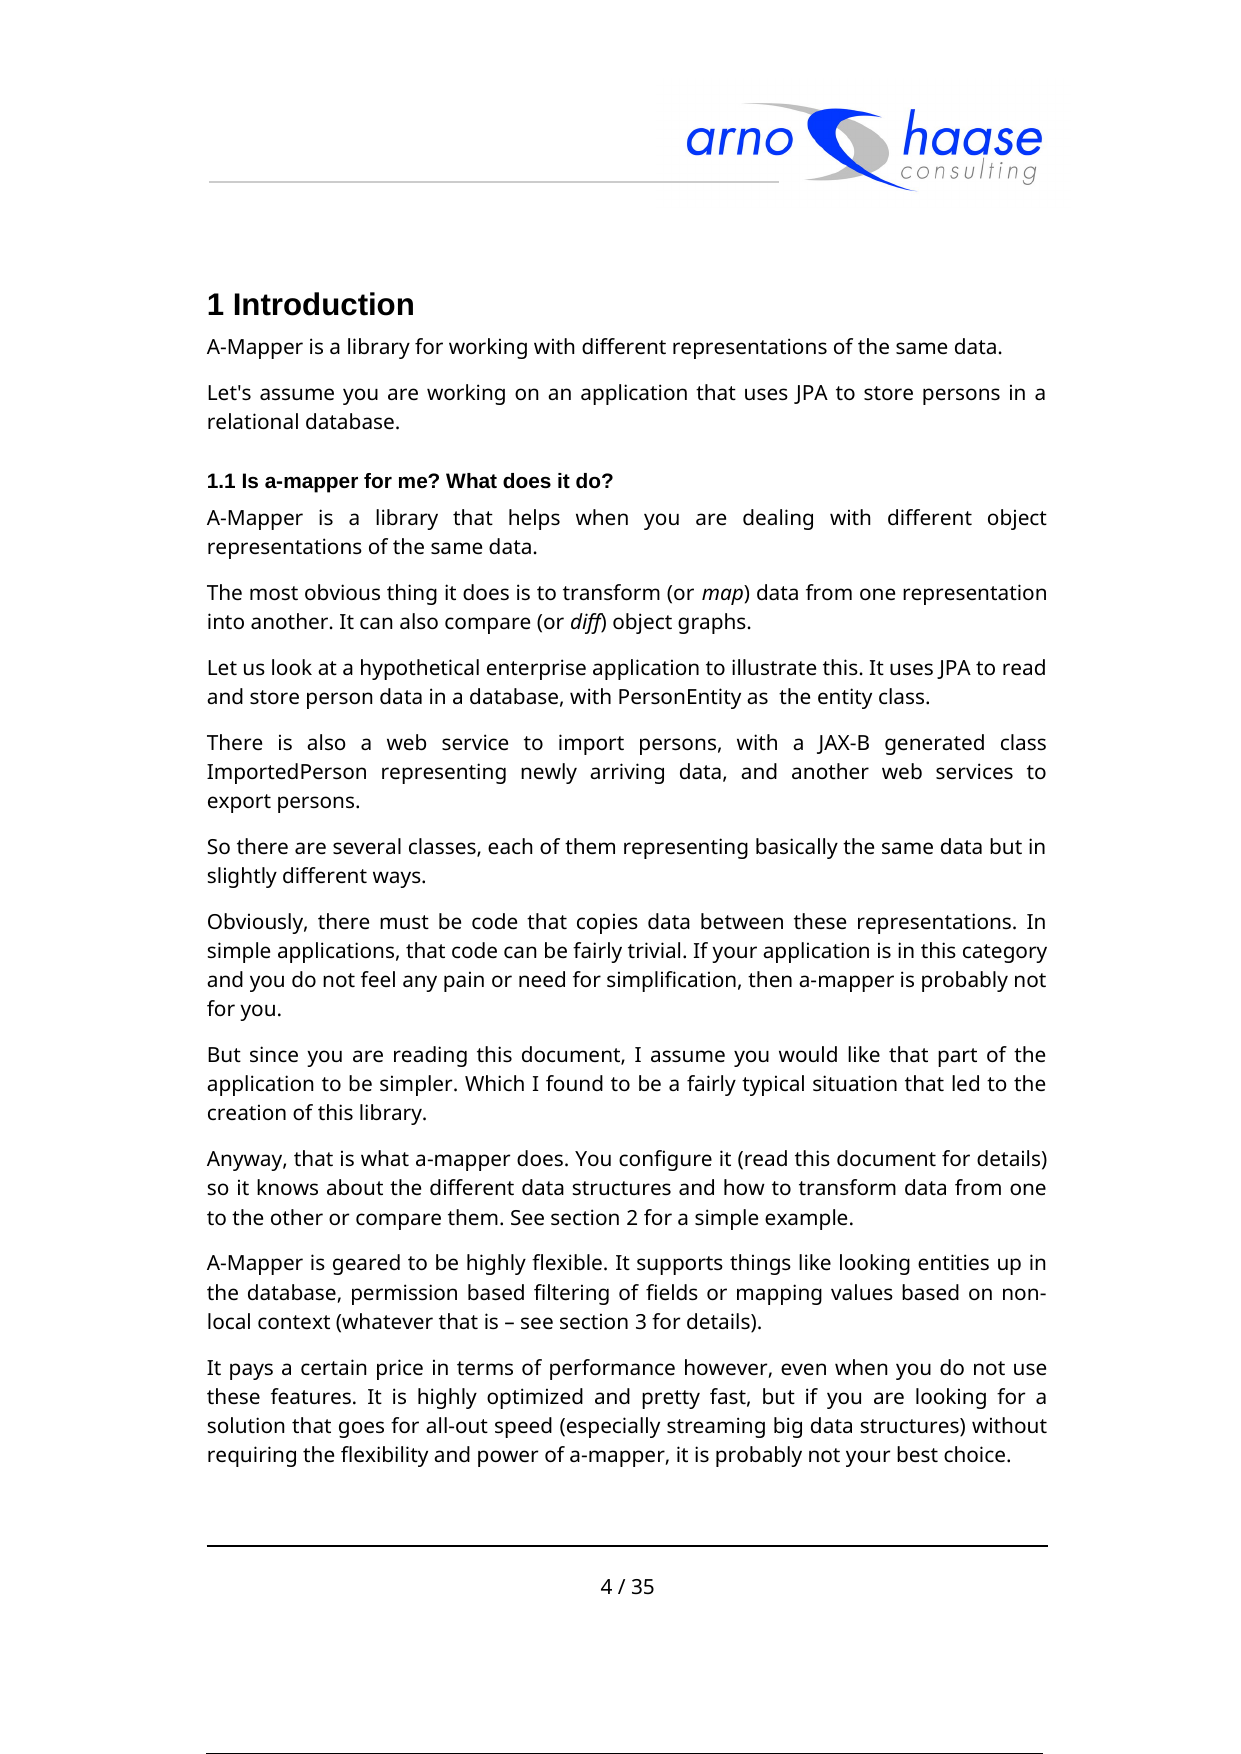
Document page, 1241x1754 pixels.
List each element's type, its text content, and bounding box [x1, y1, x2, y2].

text There is also a web service to import persons, with a JAX-B generated class ImportedPerson representing newly arriving data, and another web services to export persons. [207, 727, 1048, 814]
subtitle Is a-mapper for me? What does it do? [207, 464, 1048, 493]
text Let us look at a hypothetical enterprise application to illustrate this. It uses JPA to read and store person data in a database, with PersonEntity as the entity class. [207, 652, 1048, 710]
text So there are several classes, each of them representing basically the same data but in slightly different ways. [207, 831, 1048, 889]
text It pays a certain price in terms of performance however, even when you do not use these features. It is highly optimized and pretty fast, but if you are looking for a solution that goes for all-out speed (especially streaming big data structures) without requiring the flexibility and power of a-mapper, it is probably not your best choice. [207, 1352, 1048, 1468]
text A-Mapper is a library for working with different representations of the same data. [207, 331, 1048, 360]
subtitle Introduction [207, 287, 1048, 322]
text Let's assume you are working on an application that uses JPA to store persons in a relational database. [207, 377, 1048, 435]
text A-Mapper is a library that helps when you are dealing with different object representations of the same data. [207, 502, 1048, 560]
picture [656, 78, 1072, 208]
text Obviously, there must be code that copies data between these representations. In simple applications, that code can be fairly trivial. If your application is in this category and you do not feel any pain or need for simplification, then a-mapper is probably not for you. [207, 906, 1048, 1022]
text But since you are reading this document, I assume you would like that part of the application to be simpler. Which I found to be a fairly typical situation that led to the creation of this library. [207, 1039, 1048, 1127]
text A-Mapper is geared to be highly flexible. It supports things like looking entities up in the database, permission based filtering of fields or mapping values based on non-local context (whatever that is – see section 3 for details). [207, 1247, 1048, 1335]
text The most obvious thing it does is to transform (or map) data from one representation into another. It can also compare (or diff) object graphs. [207, 577, 1048, 635]
text Anyway, that is what a-mapper does. You configure it (read this document for details) so it knows about the different data structures and how to transform data from one to the other or compare them. See section 2 for a simple example. [207, 1143, 1048, 1231]
